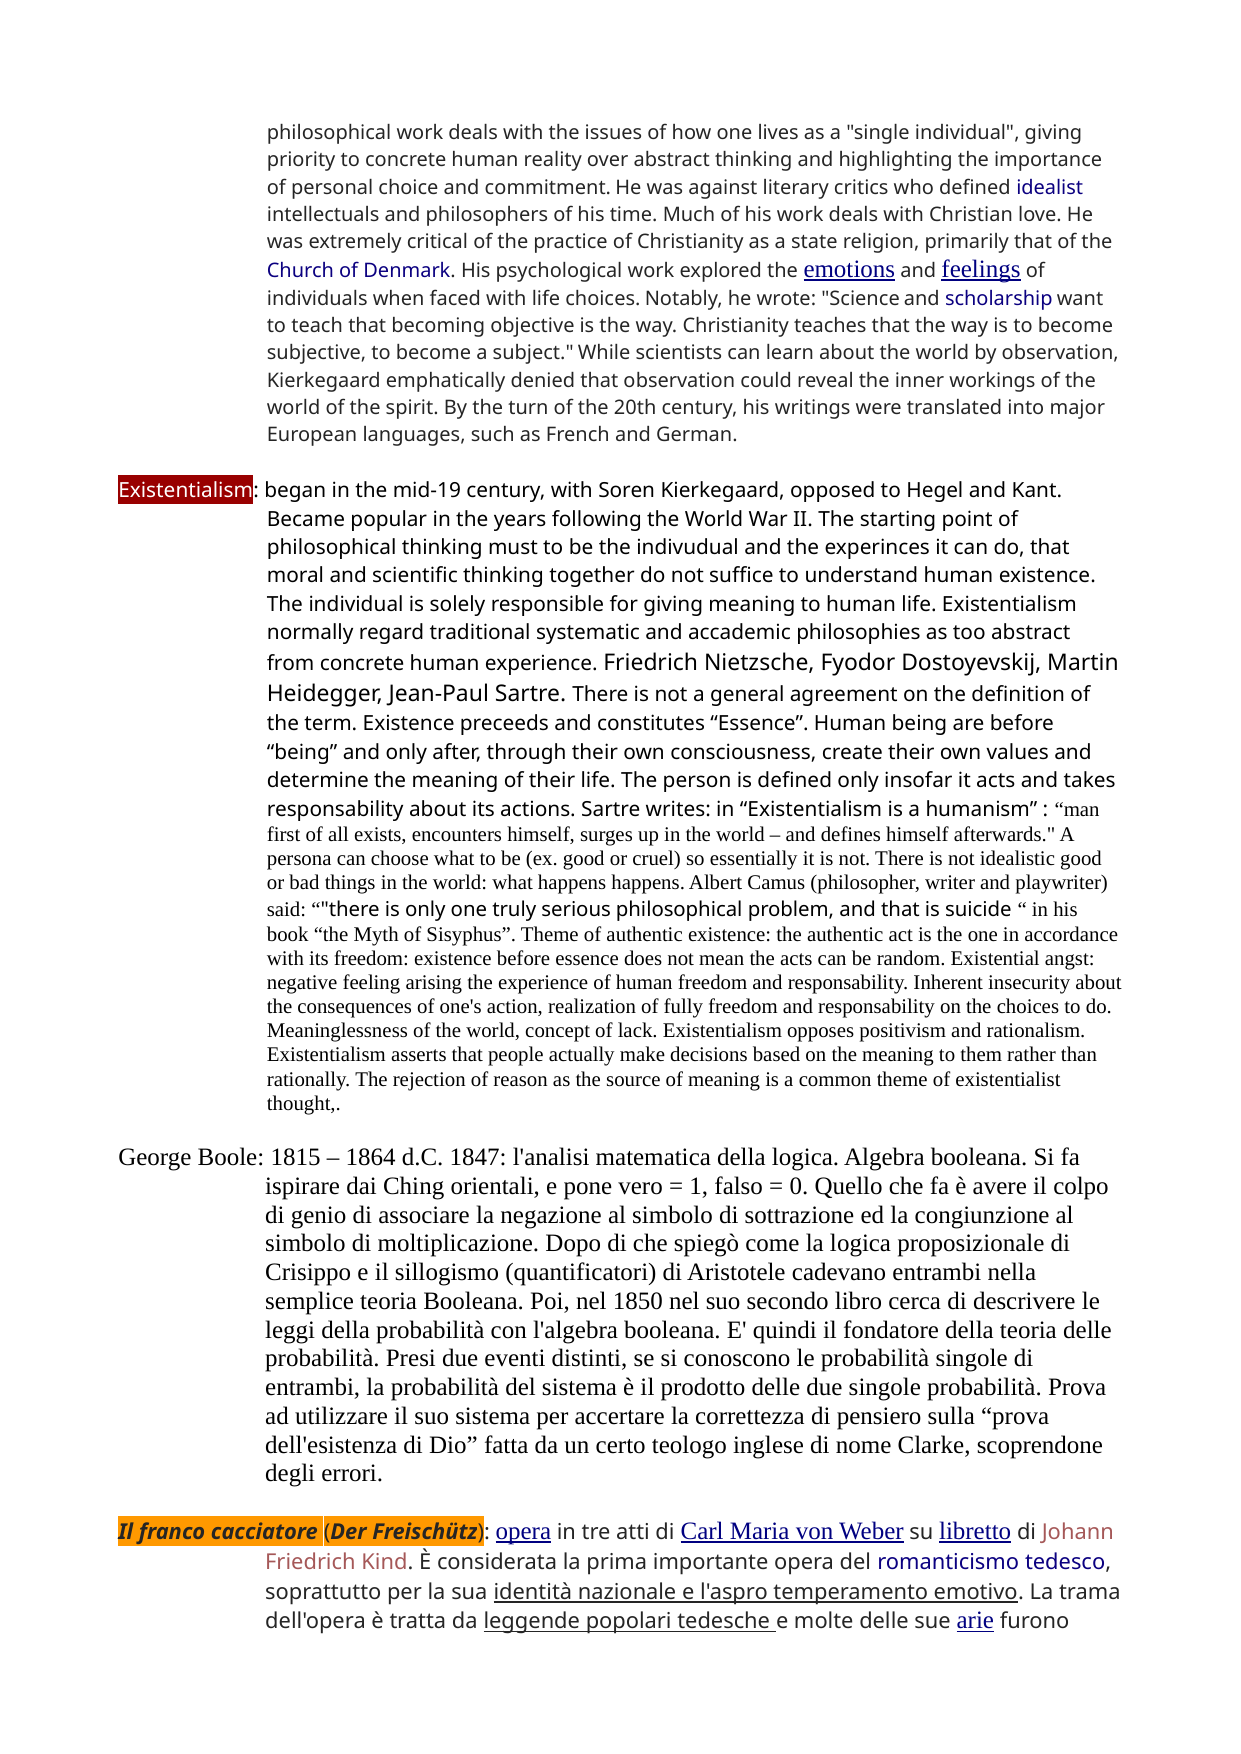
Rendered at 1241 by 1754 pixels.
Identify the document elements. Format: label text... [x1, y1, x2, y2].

text Existentialism: began in the mid-19 century, with Soren Kierkegaard, opposed to Hegel and Kant. Became popular in the years following the World War II. The starting point of philosophical thinking must to be the indivudual and the experinces it can do, that moral and scientific thinking together do not suffice to understand human existence. The individual is solely responsible for giving meaning to human life. Existentialism normally regard traditional systematic and accademic philosophies as too abstract from concrete human experience. Friedrich Nietzsche, Fyodor Dostoyevskij, Martin Heidegger, Jean-Paul Sartre. There is not a general agreement on the definition of the term. Existence preceeds and constitutes “Essence”. Human being are before “being” and only after, through their own consciousness, create their own values and determine the meaning of their life. The person is defined only insofar it acts and takes responsability about its actions. Sartre writes: in “Existentialism is a humanism” : “man first of all exists, encounters himself, surges up in the world – and defines himself afterwards." A persona can choose what to be (ex. good or cruel) so essentially it is not. There is not idealistic good or bad things in the world: what happens happens. Albert Camus (philosopher, writer and playwriter) said: “"there is only one truly serious philosophical problem, and that is suicide “ in his book “the Myth of Sisyphus”. Theme of authentic existence: the authentic act is the one in accordance with its freedom: existence before essence does not mean the acts can be random. Existential angst: negative feeling arising the experience of human freedom and responsability. Inherent insecurity about the consequences of one's action, realization of fully freedom and responsability on the choices to do. Meaninglessness of the world, concept of lack. Existentialism opposes positivism and rationalism. Existentialism asserts that people actually make decisions based on the meaning to them rather than rationally. The rejection of reason as the source of meaning is a common theme of existentialist thought,. [118, 475, 1122, 1114]
text philosophical work deals with the issues of how one lives as a "single individual", giving priority to concrete human reality over abstract thinking and highlighting the importance of personal choice and commitment. He was against literary critics who defined idealist intellectuals and philosophers of his time. Much of his work deals with Christian love. He was extremely critical of the practice of Christianity as a state religion, primarily that of the Church of Denmark. His psychological work explored the emotions and feelings of individuals when faced with life choices. Notably, he wrote: "Science and scholarship want to teach that becoming objective is the way. Christianity teaches that the way is to become subjective, to become a subject." While scientists can learn about the world by observation, Kierkegaard emphatically denied that observation could reveal the inner workings of the world of the spirit. By the turn of the 20th century, his writings were translated into major European languages, such as French and German. [118, 118, 1122, 448]
text George Boole: 1815 – 1864 d.C. 1847: l'analisi matematica della logica. Algebra booleana. Si fa ispirare dai Ching orientali, e pone vero = 1, falso = 0. Quello che fa è avere il colpo di genio di associare la negazione al simbolo di sottrazione ed la congiunzione al simbolo di moltiplicazione. Dopo di che spiegò come la logica proposizionale di Crisippo e il sillogismo (quantificatori) di Aristotele cadevano entrambi nella semplice teoria Booleana. Poi, nel 1850 nel suo secondo libro cerca di descrivere le leggi della probabilità con l'algebra booleana. E' quindi il fondatore della teoria delle probabilità. Presi due eventi distinti, se si conoscono le probabilità singole di entrambi, la probabilità del sistema è il prodotto delle due singole probabilità. Prova ad utilizzare il suo sistema per accertare la correttezza di pensiero sulla “prova dell'esistenza di Dio” fatta da un certo teologo inglese di nome Clarke, scoprendone degli errori. [118, 1142, 1122, 1487]
text Il franco cacciatore (Der Freischütz): opera in tre atti di Carl Maria von Weber su libretto di Johann Friedrich Kind. È considerata la prima importante opera del romanticismo tedesco, soprattutto per la sua identità nazionale e l'aspro temperamento emotivo. La trama dell'opera è tratta da leggende popolari tedesche e molte delle sue arie furono [118, 1516, 1122, 1635]
